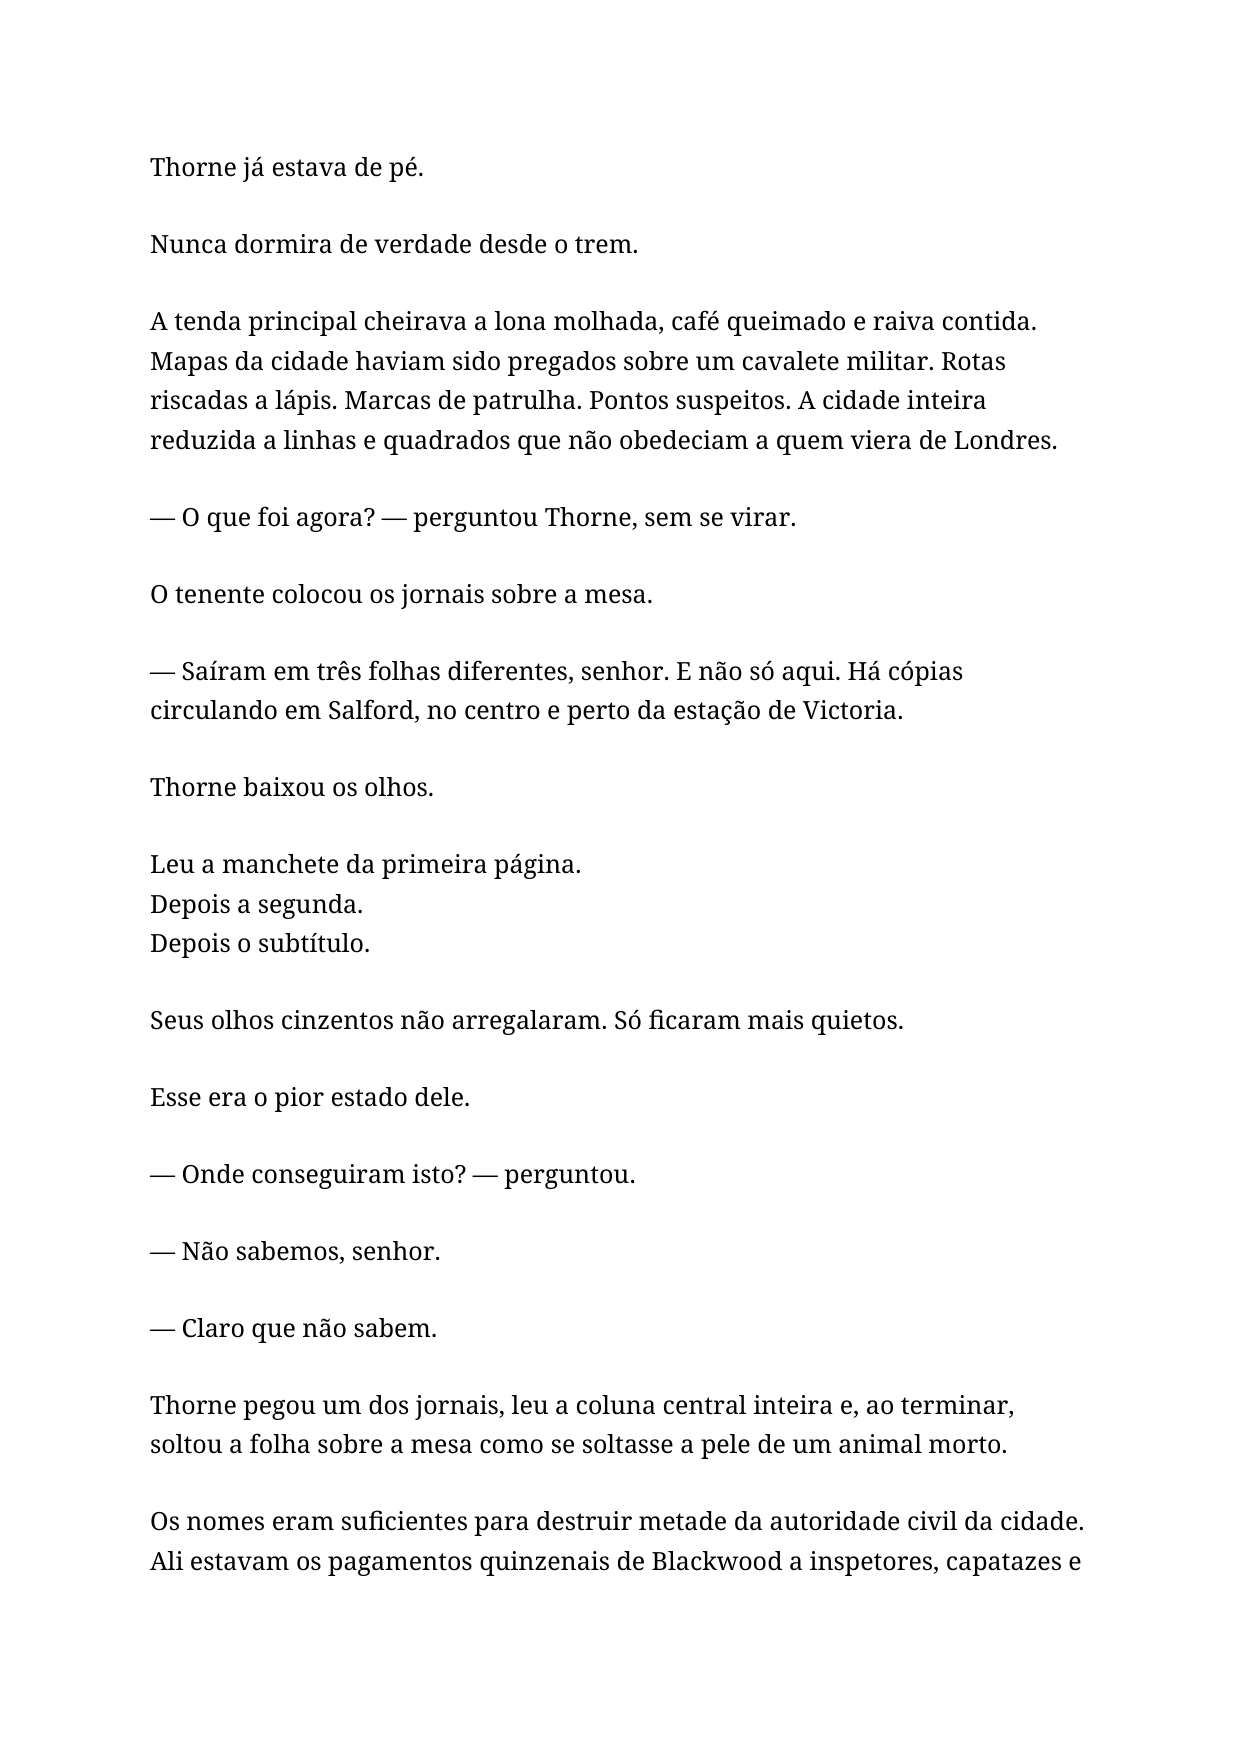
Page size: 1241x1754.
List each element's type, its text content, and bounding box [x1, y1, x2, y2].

text Thorne baixou os olhos. [150, 770, 1090, 804]
text O tenente colocou os jornais sobre a mesa. [150, 576, 1090, 610]
text — Onde conseguiram isto? — perguntou. [150, 1157, 1090, 1191]
text Nunca dormira de verdade desde o trem. [150, 227, 1090, 261]
text Seus olhos cinzentos não arregalaram. Só ficaram mais quietos. [150, 1003, 1090, 1037]
text — O que foi agora? — perguntou Thorne, sem se virar. [150, 499, 1090, 533]
text Esse era o pior estado dele. [150, 1080, 1090, 1114]
text — Saíram em três folhas diferentes, senhor. E não só aqui. Há cópias circulando em Salford, no centro e perto da estação de Victoria. [150, 653, 1090, 727]
text Thorne pegou um dos jornais, leu a coluna central inteira e, ao terminar, soltou a folha sobre a mesa como se soltasse a pele de um animal morto. [150, 1388, 1090, 1461]
text Os nomes eram suficientes para destruir metade da autoridade civil da cidade. Ali estavam os pagamentos quinzenais de Blackwood a inspetores, capatazes e [150, 1504, 1090, 1578]
text — Não sabemos, senhor. [150, 1234, 1090, 1268]
text A tenda principal cheirava a lona molhada, café queimado e raiva contida. Mapas da cidade haviam sido pregados sobre um cavalete militar. Rotas riscadas a lápis. Marcas de patrulha. Pontos suspeitos. A cidade inteira reduzida a linhas e quadrados que não obedeciam a quem viera de Londres. [150, 304, 1090, 456]
text Leu a manchete da primeira página. Depois a segunda. Depois o subtítulo. [150, 847, 1090, 960]
text — Claro que não sabem. [150, 1311, 1090, 1345]
text Thorne já estava de pé. [150, 150, 1090, 184]
